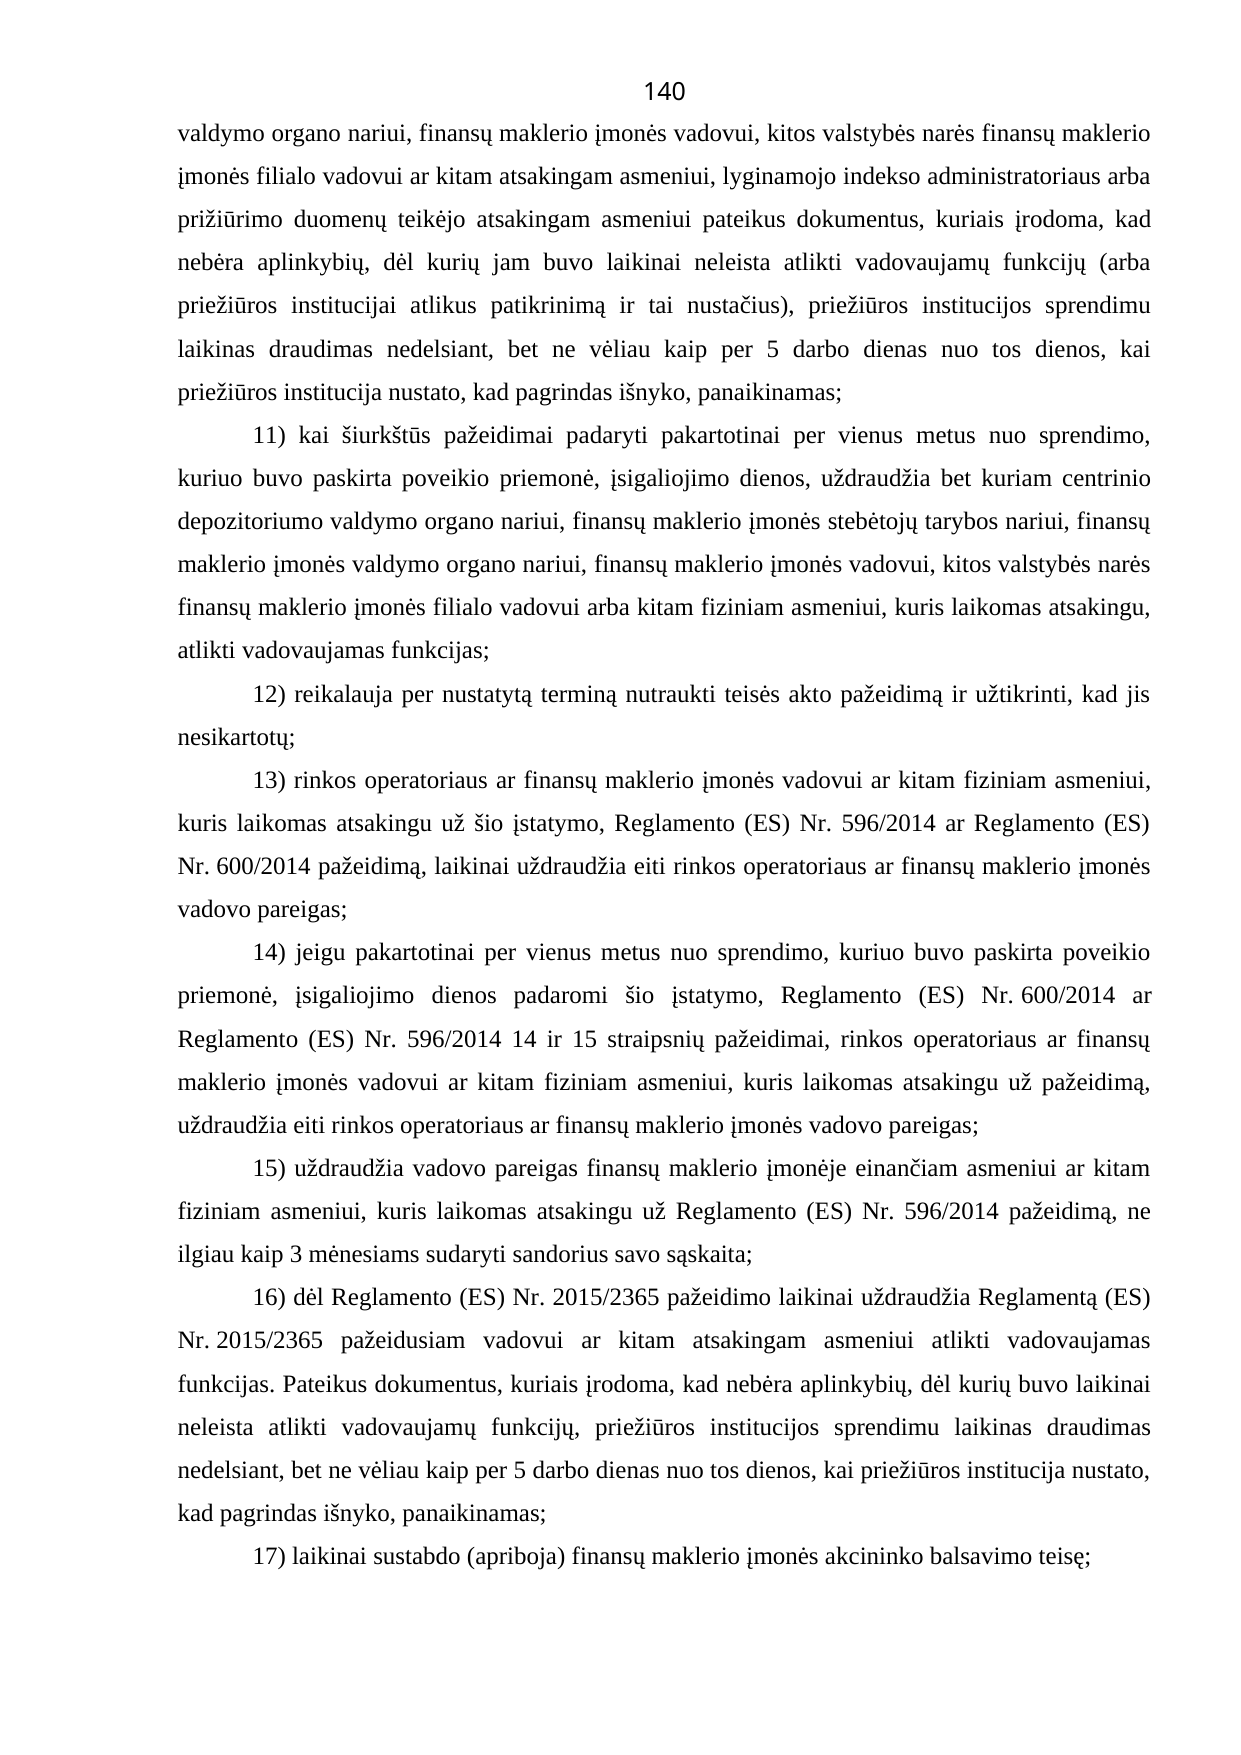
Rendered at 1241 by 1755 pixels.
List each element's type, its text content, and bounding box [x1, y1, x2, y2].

text 14) jeigu pakartotinai per vienus metus nuo sprendimo, kuriuo buvo paskirta poveikio priemonė, įsigaliojimo dienos padaromi šio įstatymo, Reglamento (ES) Nr. 600/2014 ar Reglamento (ES) Nr. 596/2014 14 ir 15 straipsnių pažeidimai, rinkos operatoriaus ar finansų maklerio įmonės vadovui ar kitam fiziniam asmeniui, kuris laikomas atsakingu už pažeidimą, uždraudžia eiti rinkos operatoriaus ar finansų maklerio įmonės vadovo pareigas; [177, 937, 1152, 1139]
text 15) uždraudžia vadovo pareigas finansų maklerio įmonėje einančiam asmeniui ar kitam fiziniam asmeniui, kuris laikomas atsakingu už Reglamento (ES) Nr. 596/2014 pažeidimą, ne ilgiau kaip 3 mėnesiams sudaryti sandorius savo sąskaita; [177, 1153, 1152, 1268]
text 17) laikinai sustabdo (apriboja) finansų maklerio įmonės akcininko balsavimo teisę; [177, 1541, 1152, 1570]
text valdymo organo nariui, finansų maklerio įmonės vadovui, kitos valstybės narės finansų maklerio įmonės filialo vadovui ar kitam atsakingam asmeniui, lyginamojo indekso administratoriaus arba prižiūrimo duomenų teikėjo atsakingam asmeniui pateikus dokumentus, kuriais įrodoma, kad nebėra aplinkybių, dėl kurių jam buvo laikinai neleista atlikti vadovaujamų funkcijų (arba priežiūros institucijai atlikus patikrinimą ir tai nustačius), priežiūros institucijos sprendimu laikinas draudimas nedelsiant, bet ne vėliau kaip per 5 darbo dienas nuo tos dienos, kai priežiūros institucija nustato, kad pagrindas išnyko, panaikinamas; [177, 118, 1152, 406]
text 16) dėl Reglamento (ES) Nr. 2015/2365 pažeidimo laikinai uždraudžia Reglamentą (ES) Nr. 2015/2365 pažeidusiam vadovui ar kitam atsakingam asmeniui atlikti vadovaujamas funkcijas. Pateikus dokumentus, kuriais įrodoma, kad nebėra aplinkybių, dėl kurių buvo laikinai neleista atlikti vadovaujamų funkcijų, priežiūros institucijos sprendimu laikinas draudimas nedelsiant, bet ne vėliau kaip per 5 darbo dienas nuo tos dienos, kai priežiūros institucija nustato, kad pagrindas išnyko, panaikinamas; [177, 1282, 1152, 1527]
text 12) reikalauja per nustatytą terminą nutraukti teisės akto pažeidimą ir užtikrinti, kad jis nesikartotų; [177, 679, 1152, 751]
text 13) rinkos operatoriaus ar finansų maklerio įmonės vadovui ar kitam fiziniam asmeniui, kuris laikomas atsakingu už šio įstatymo, Reglamento (ES) Nr. 596/2014 ar Reglamento (ES) Nr. 600/2014 pažeidimą, laikinai uždraudžia eiti rinkos operatoriaus ar finansų maklerio įmonės vadovo pareigas; [177, 765, 1152, 923]
text 11) kai šiurkštūs pažeidimai padaryti pakartotinai per vienus metus nuo sprendimo, kuriuo buvo paskirta poveikio priemonė, įsigaliojimo dienos, uždraudžia bet kuriam centrinio depozitoriumo valdymo organo nariui, finansų maklerio įmonės stebėtojų tarybos nariui, finansų maklerio įmonės valdymo organo nariui, finansų maklerio įmonės vadovui, kitos valstybės narės finansų maklerio įmonės filialo vadovui arba kitam fiziniam asmeniui, kuris laikomas atsakingu, atlikti vadovaujamas funkcijas; [177, 420, 1152, 664]
